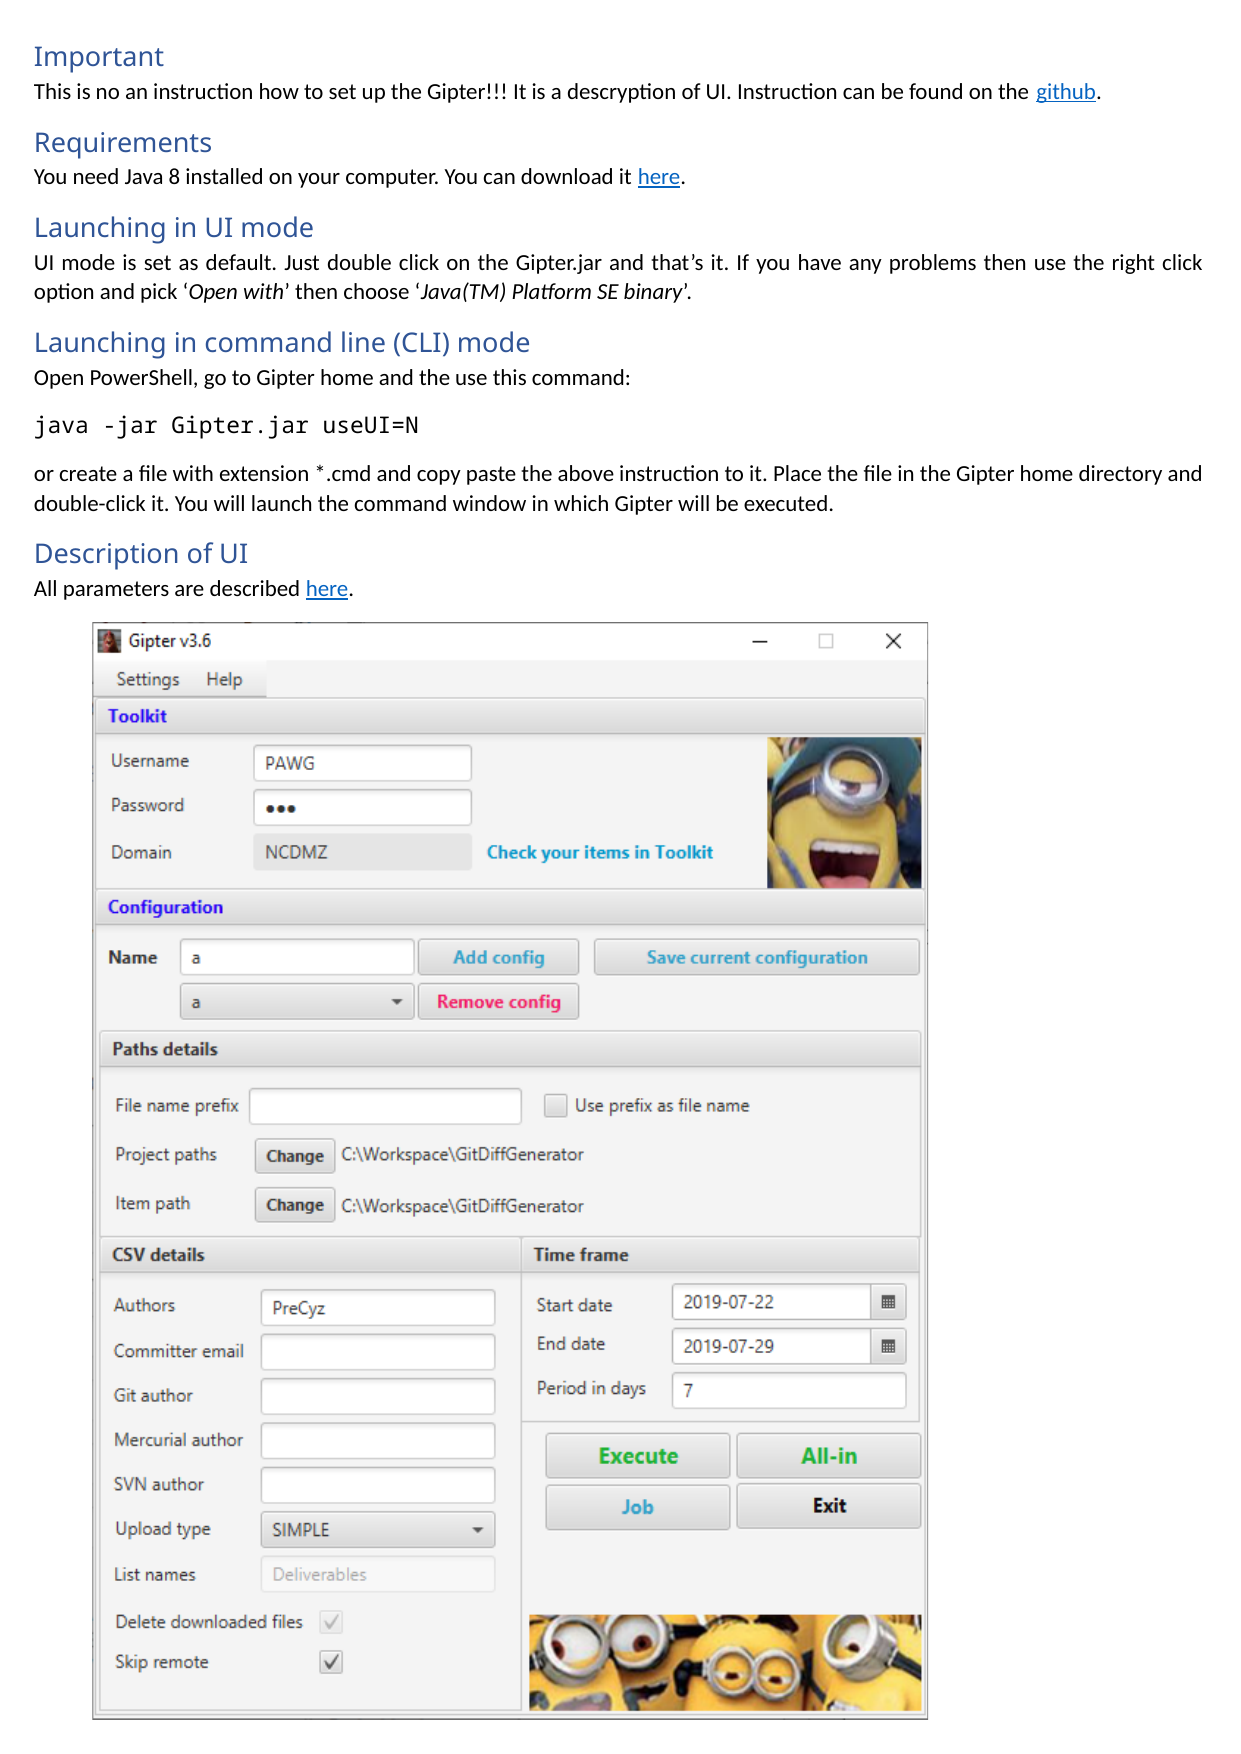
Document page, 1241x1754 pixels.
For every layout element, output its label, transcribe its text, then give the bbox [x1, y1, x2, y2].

subtitle Launching in UI mode [34, 209, 1207, 246]
text You need Java 8 installed on your computer. You can download it here. [34, 162, 1207, 190]
text Open PowerShell, go to Gipter home and the use this command: [34, 363, 1207, 391]
text UI mode is set as default. Just double click on the Gipter.jar and that’s it. If you have any problems then use the right click option and pick ‘Open with’ then choose ‘Java(TM) Platform SE binary’. [34, 248, 1207, 305]
subtitle Requirements [34, 123, 1207, 160]
subtitle Launching in command line (CLI) mode [34, 324, 1207, 361]
subtitle Description of UI [34, 535, 1207, 572]
picture [92, 622, 929, 1720]
text All parameters are described here. [34, 574, 1207, 602]
text java -jar Gipter.jar useUI=N [34, 409, 1207, 440]
text or create a file with extension *.cmd and copy paste the above instruction to it. Place the file in the Gipter home directory and double-click it. You will launch the command window in which Gipter will be executed. [34, 459, 1207, 517]
subtitle Important [34, 38, 1207, 75]
text This is no an instruction how to set up the Gipter!!! It is a descryption of UI. Instruction can be found on the github. [34, 77, 1207, 105]
